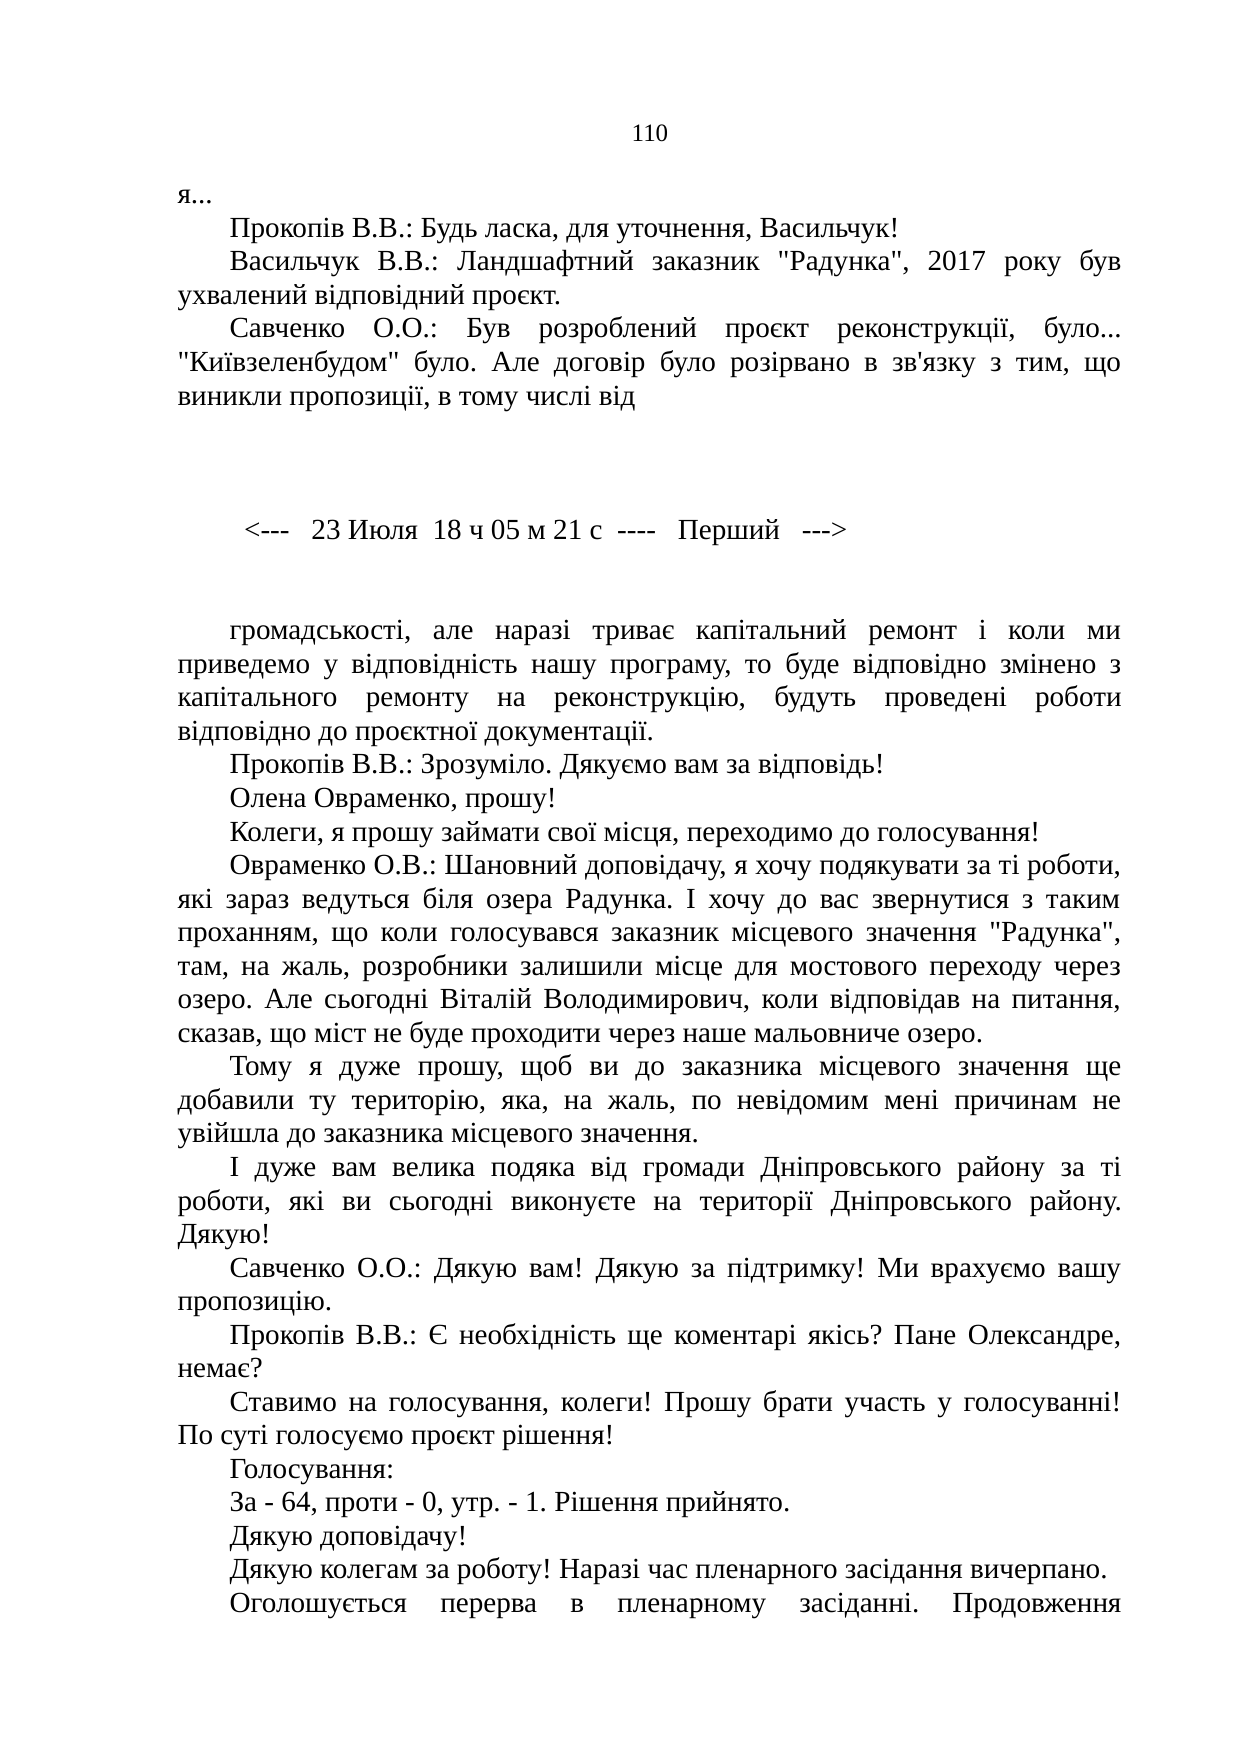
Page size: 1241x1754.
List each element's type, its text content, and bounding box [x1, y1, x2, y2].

text Савченко О.О.: Дякую вам! Дякую за підтримку! Ми врахуємо вашу пропозицію. [177, 1250, 1122, 1317]
text Дякую доповідачу! [177, 1518, 1122, 1552]
text Ставимо на голосування, колеги! Прошу брати участь у голосуванні! По суті голосуємо проєкт рішення! [177, 1384, 1122, 1451]
text Прокопів В.В.: Зрозуміло. Дякуємо вам за відповідь! [177, 747, 1122, 780]
text Дякую колегам за роботу! Наразі час пленарного засідання вичерпано. [177, 1552, 1122, 1585]
text Колеги, я прошу займати свої місця, переходимо до голосування! [177, 814, 1122, 847]
text Олена Овраменко, прошу! [177, 780, 1122, 814]
text Оголошується перерва в пленарному засіданні. Продовження [177, 1585, 1122, 1619]
text За - 64, проти - 0, утр. - 1. Рішення прийнято. [177, 1484, 1122, 1518]
text Прокопів В.В.: Будь ласка, для уточнення, Васильчук! [177, 210, 1122, 243]
text Голосування: [177, 1451, 1122, 1484]
text І дуже вам велика подяка від громади Дніпровського району за ті роботи, які ви сьогодні виконуєте на території Дніпровського району. Дякую! [177, 1149, 1122, 1250]
text я... [177, 176, 1122, 210]
text Овраменко О.В.: Шановний доповідачу, я хочу подякувати за ті роботи, які зараз ведуться біля озера Радунка. І хочу до вас звернутися з таким проханням, що коли голосувався заказник місцевого значення "Радунка", там, на жаль, розробники залишили місце для мостового переходу через озеро. Але сьогодні Віталій Володимирович, коли відповідав на питання, сказав, що міст не буде проходити через наше мальовниче озеро. [177, 847, 1122, 1048]
text Прокопів В.В.: Є необхідність ще коментарі якісь? Пане Олександре, немає? [177, 1317, 1122, 1384]
text Васильчук В.В.: Ландшафтний заказник "Радунка", 2017 року був ухвалений відповідний проєкт. [177, 243, 1122, 311]
text Савченко О.О.: Був розроблений проєкт реконструкції, було... "Київзеленбудом" було. Але договір було розірвано в зв'язку з тим, що виникли пропозиції, в тому числі від [177, 311, 1122, 411]
text Тому я дуже прошу, щоб ви до заказника місцевого значення ще добавили ту територію, яка, на жаль, по невідомим мені причинам не увійшла до заказника місцевого значення. [177, 1048, 1122, 1149]
text <--- 23 Июля 18 ч 05 м 21 с ---- Перший ---> [177, 512, 1122, 545]
text громадськості, але наразі триває капітальний ремонт і коли ми приведемо у відповідність нашу програму, то буде відповідно змінено з капітального ремонту на реконструкцію, будуть проведені роботи відповідно до проєктної документації. [177, 612, 1122, 747]
